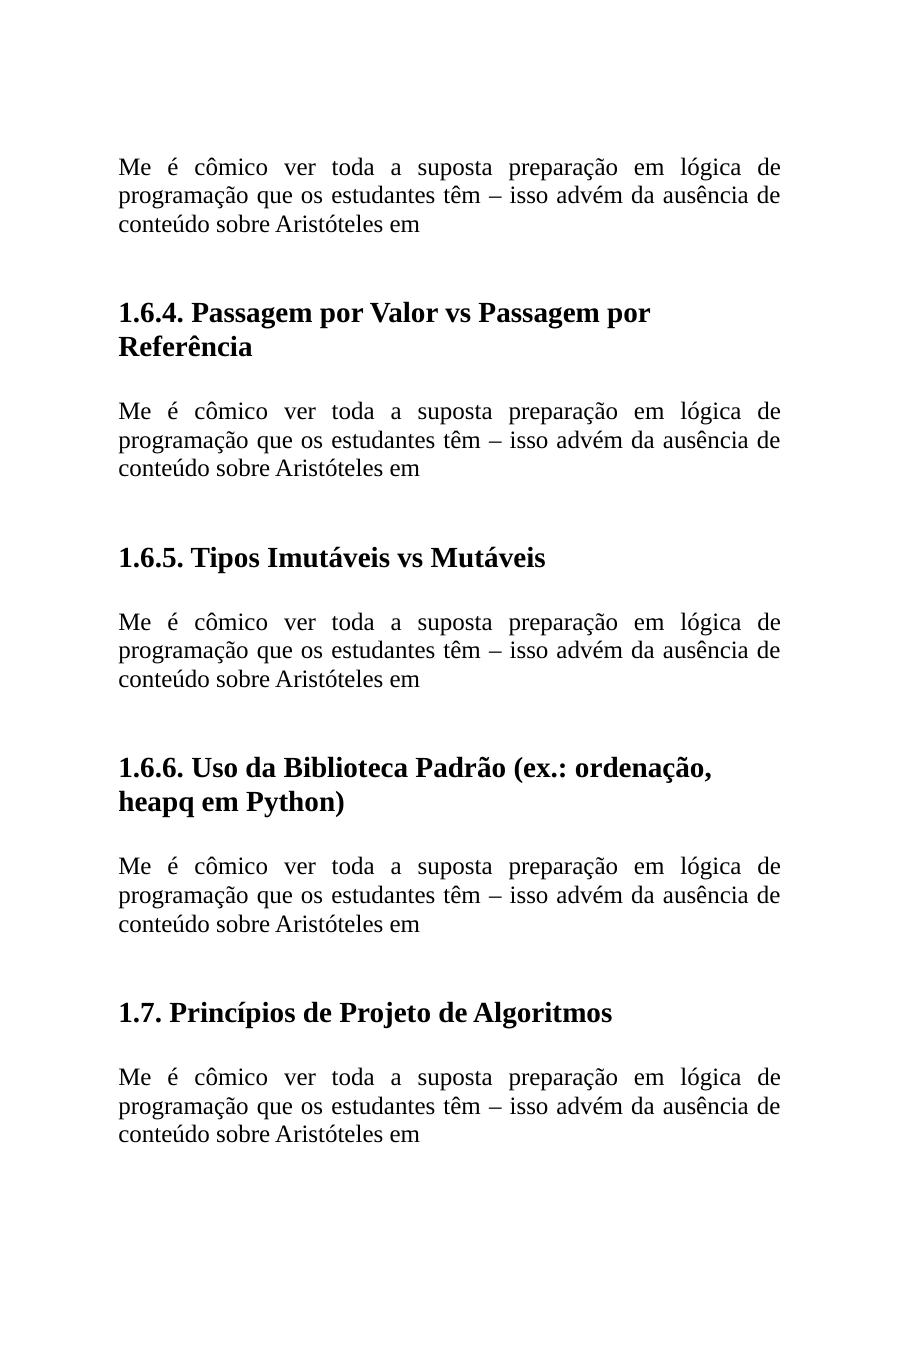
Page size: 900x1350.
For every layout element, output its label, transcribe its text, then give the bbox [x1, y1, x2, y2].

text Me é cômico ver toda a suposta preparação em lógica de programação que os estudantes têm – isso advém da ausência de conteúdo sobre Aristóteles em [118, 1062, 782, 1148]
text Me é cômico ver toda a suposta preparação em lógica de programação que os estudantes têm – isso advém da ausência de conteúdo sobre Aristóteles em [118, 152, 782, 238]
text 1.6.4. Passagem por Valor vs Passagem por Referência [118, 295, 782, 362]
text Me é cômico ver toda a suposta preparação em lógica de programação que os estudantes têm – isso advém da ausência de conteúdo sobre Aristóteles em [118, 396, 782, 482]
text Me é cômico ver toda a suposta preparação em lógica de programação que os estudantes têm – isso advém da ausência de conteúdo sobre Aristóteles em [118, 607, 782, 693]
text 1.6.5. Tipos Imutáveis vs Mutáveis [118, 540, 782, 573]
text Me é cômico ver toda a suposta preparação em lógica de programação que os estudantes têm – isso advém da ausência de conteúdo sobre Aristóteles em [118, 851, 782, 937]
text 1.6.6. Uso da Biblioteca Padrão (ex.: ordenação, heapq em Python) [118, 751, 782, 818]
text 1.7. Princípios de Projeto de Algoritmos [118, 995, 782, 1028]
